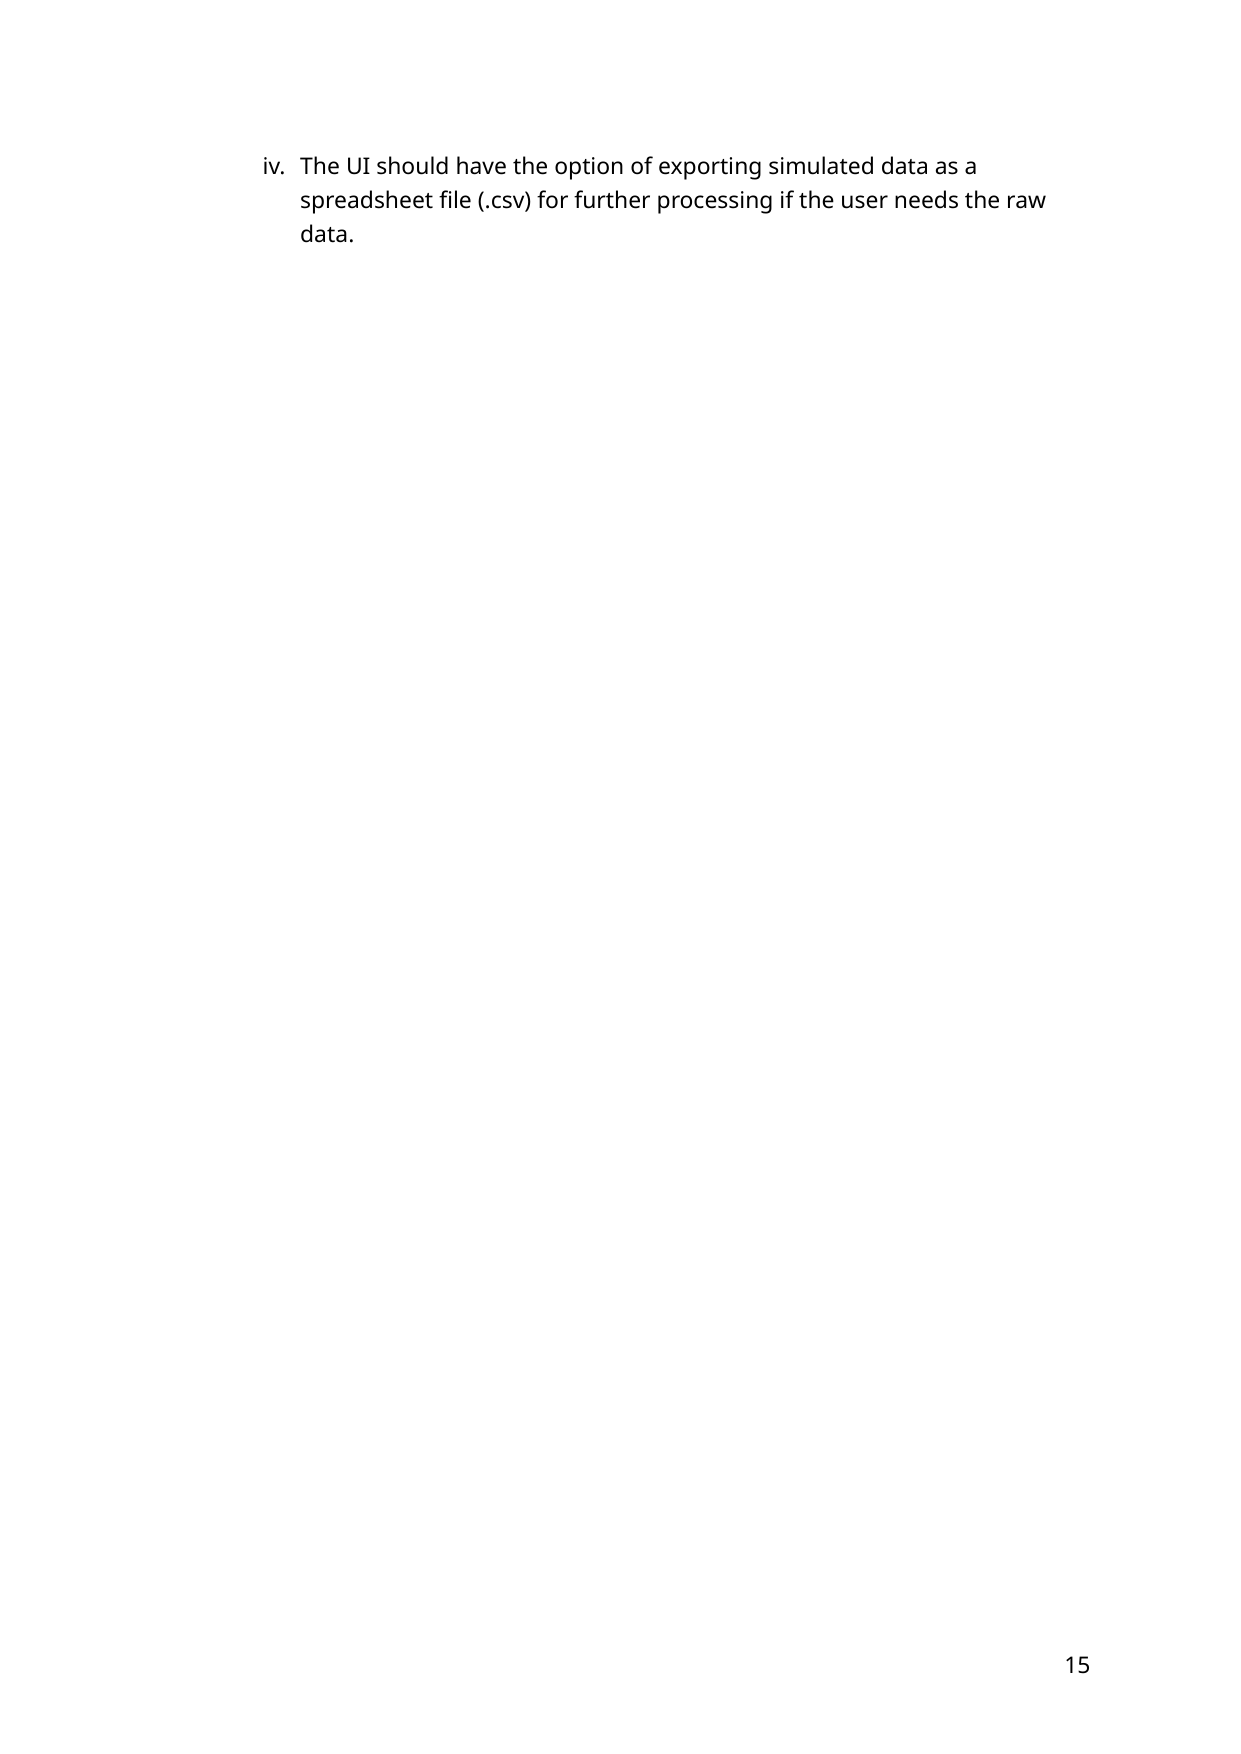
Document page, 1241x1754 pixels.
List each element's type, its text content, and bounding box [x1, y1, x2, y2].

list The UI should have the option of exporting simulated data as a spreadsheet file (.csv) for further processing if the user needs the raw data. [262, 150, 1090, 249]
